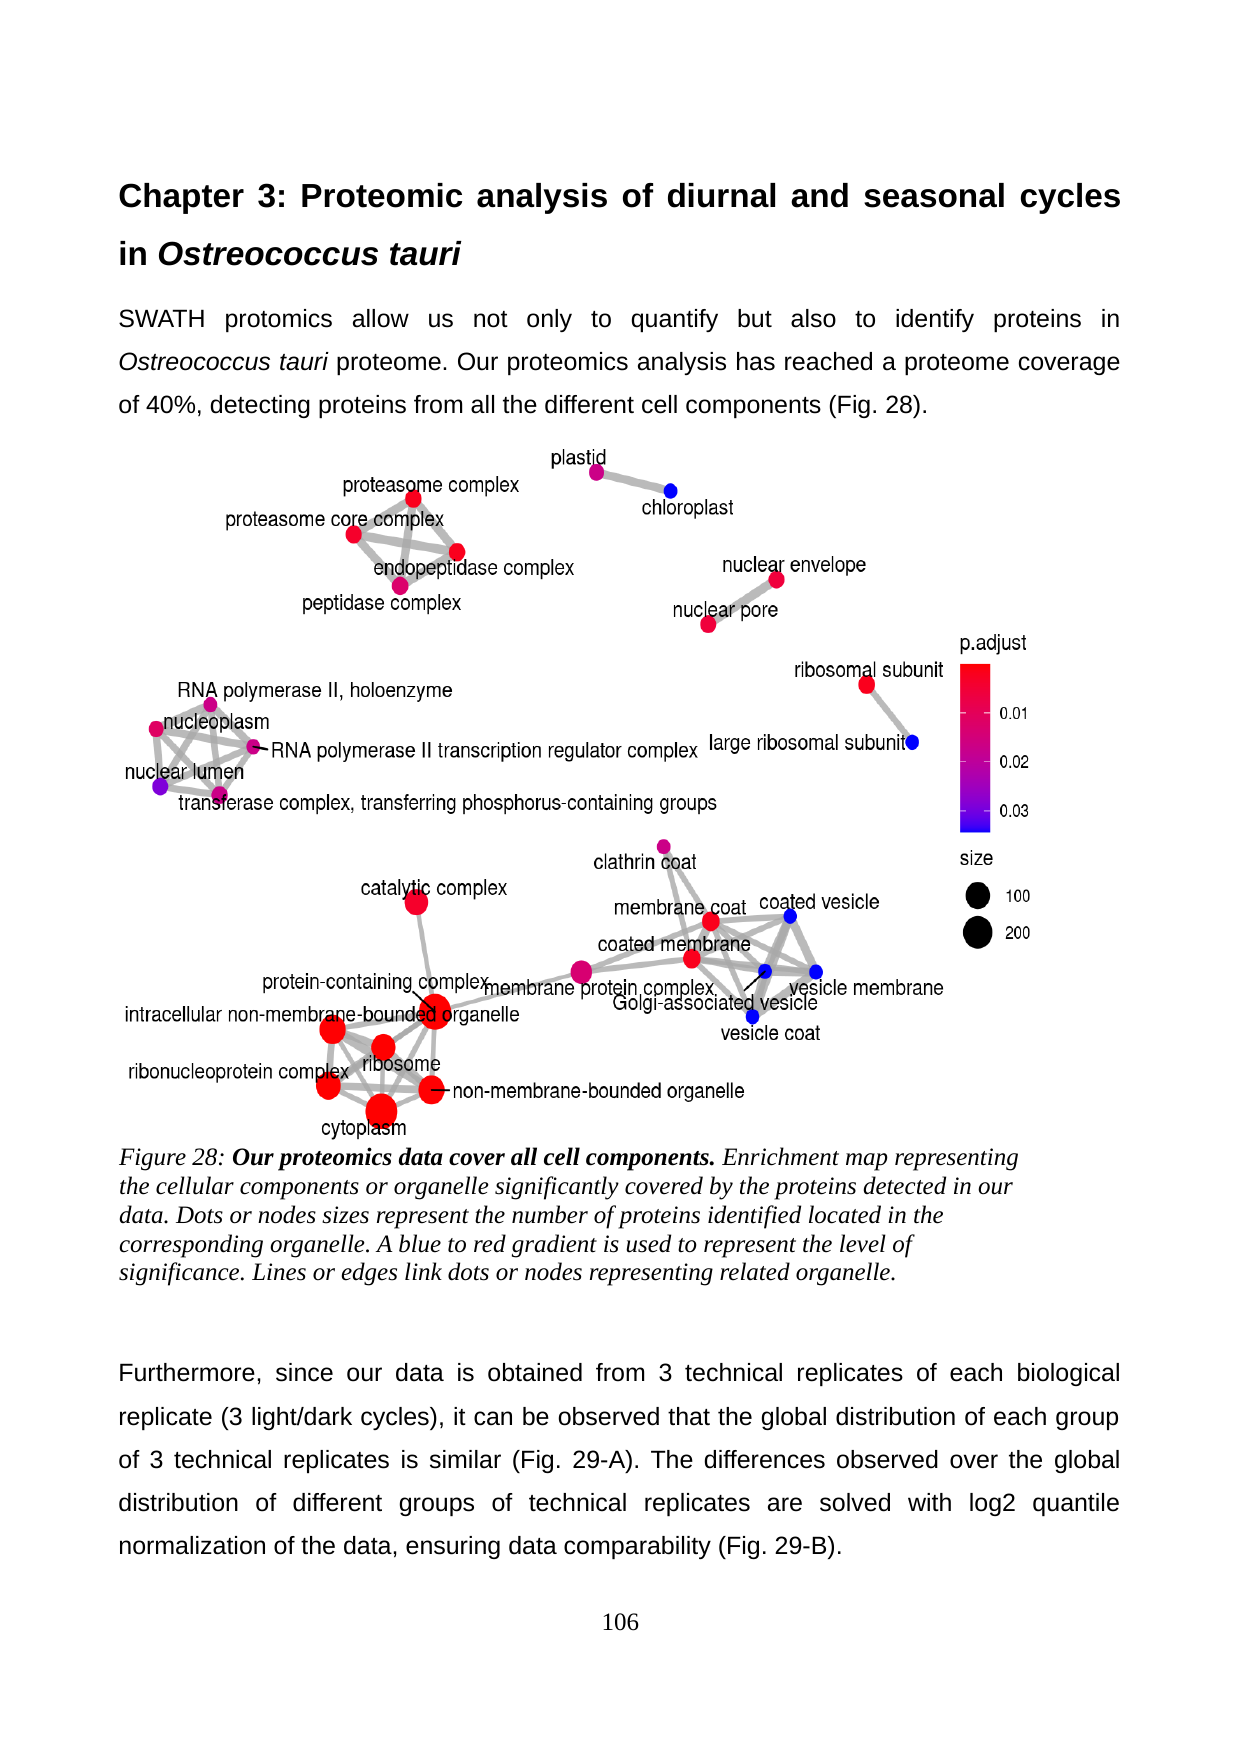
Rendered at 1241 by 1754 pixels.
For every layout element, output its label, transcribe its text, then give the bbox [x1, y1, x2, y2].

picture [118, 440, 1030, 1143]
text Furthermore, since our data is obtained from 3 technical replicates of each biological replicate (3 light/dark cycles), it can be observed that the global distribution of each group of 3 technical replicates is similar (Fig. 29-A). The differences observed over the global distribution of different groups of technical replicates are solved with log2 quantile normalization of the data, ensuring data comparability (Fig. 29-B). [118, 1358, 1122, 1559]
text Figure 28: Our proteomics data cover all cell components. Enrichment map representing the cellular components or organelle significantly covered by the proteins detected in our data. Dots or nodes sizes represent the number of proteins identified located in the corresponding organelle. A blue to red gradient is used to represent the level of significance. Lines or edges link dots or nodes representing related organelle. [119, 1143, 1029, 1286]
text SWATH protomics allow us not only to quantify but also to identify proteins in Ostreococcus tauri proteome. Our proteomics analysis has reached a proteome coverage of 40%, detecting proteins from all the different cell components (Fig. 28). [118, 304, 1122, 419]
subtitle Chapter 3: Proteomic analysis of diurnal and seasonal cycles in Ostreococcus tauri [118, 176, 1122, 272]
